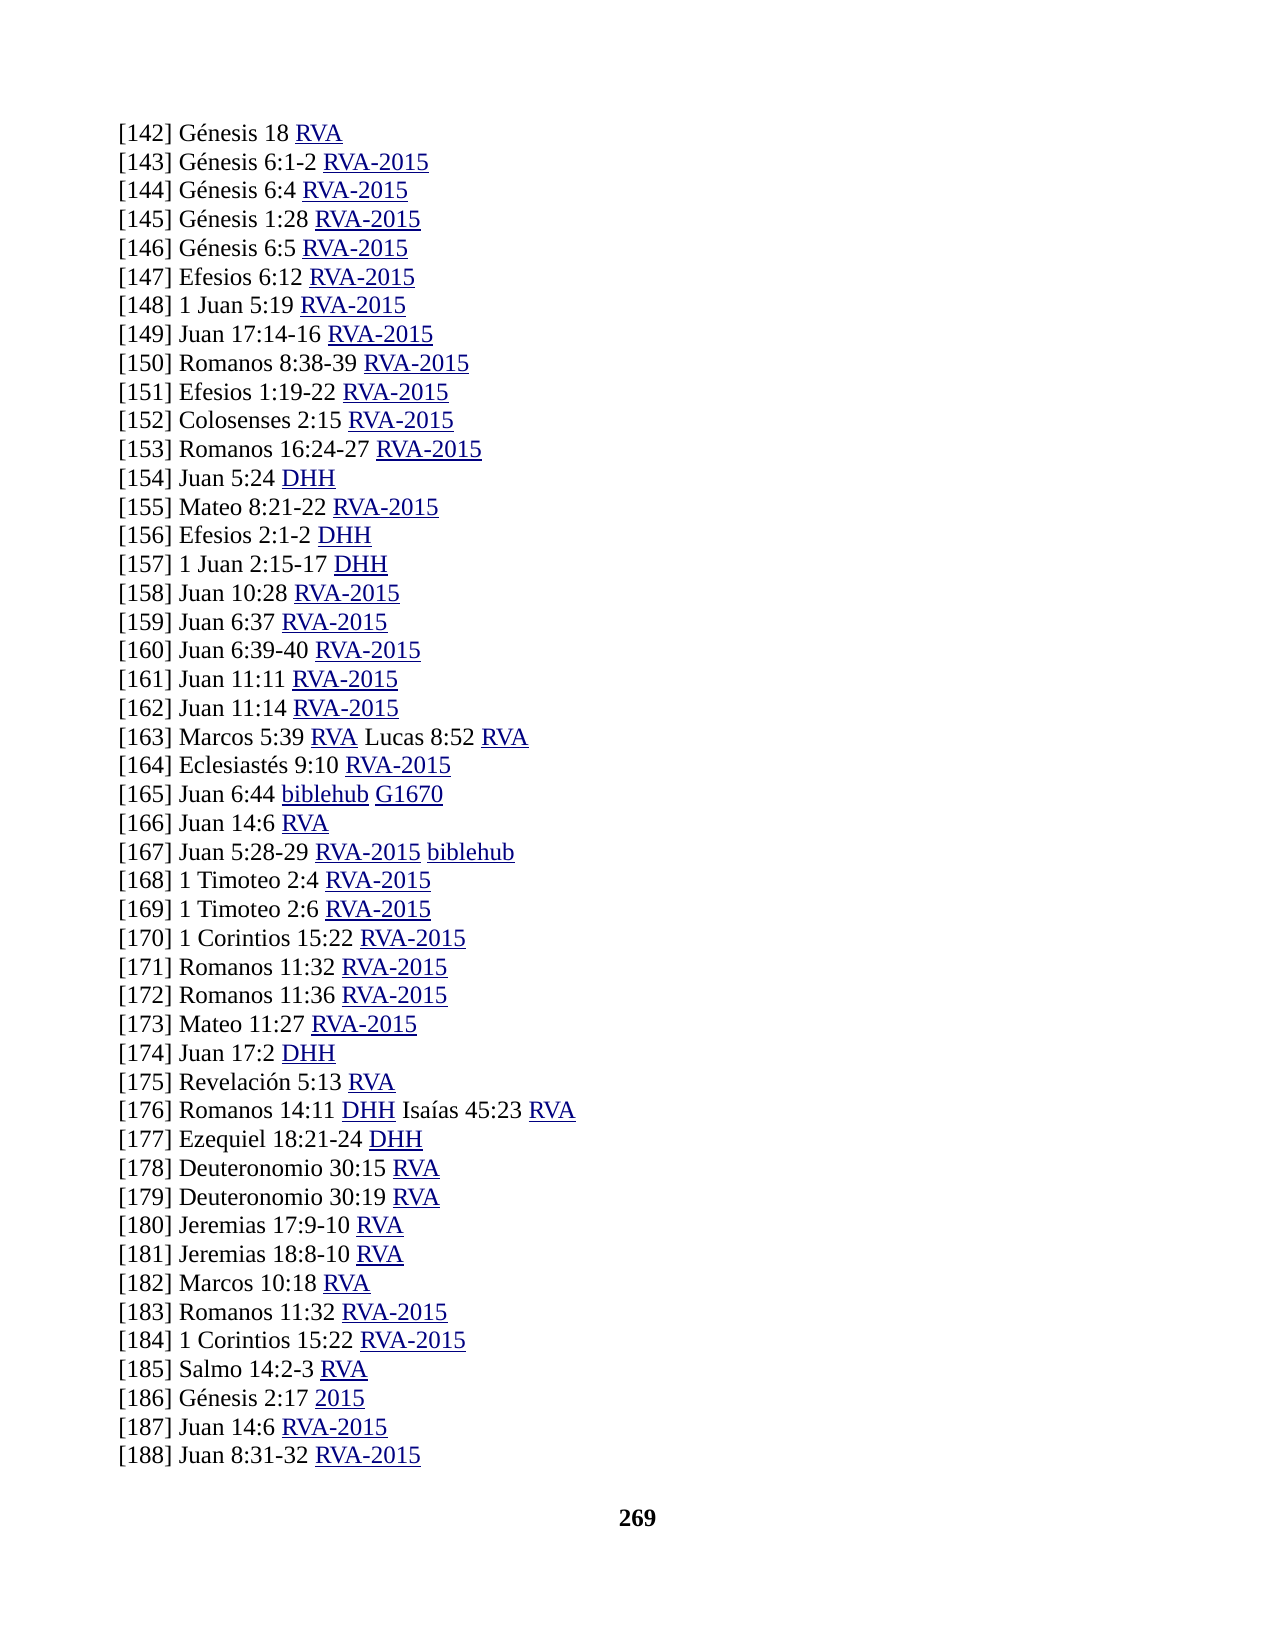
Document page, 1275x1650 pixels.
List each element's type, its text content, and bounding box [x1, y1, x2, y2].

text Mateo 8:21-22 RVA-2015 [118, 492, 1157, 521]
text Efesios 6:12 RVA-2015 [118, 262, 1157, 291]
text Juan 17:14-16 RVA-2015 [118, 319, 1157, 348]
text Juan 5:28-29 RVA-2015 biblehub [118, 837, 1157, 866]
text Juan 6:37 RVA-2015 [118, 607, 1157, 636]
text Deuteronomio 30:19 RVA [118, 1182, 1157, 1211]
text 1 Juan 5:19 RVA-2015 [118, 291, 1157, 319]
text Juan 11:14 RVA-2015 [118, 693, 1157, 722]
text Juan 10:28 RVA-2015 [118, 578, 1157, 607]
text Juan 14:6 RVA [118, 808, 1157, 837]
text Génesis 6:4 RVA-2015 [118, 176, 1157, 204]
text Jeremias 18:8-10 RVA [118, 1239, 1157, 1268]
text Juan 14:6 RVA-2015 [118, 1412, 1157, 1441]
text Ezequiel 18:21-24 DHH [118, 1124, 1157, 1153]
text Marcos 10:18 RVA [118, 1268, 1157, 1297]
text Romanos 8:38-39 RVA-2015 [118, 348, 1157, 377]
text 1 Corintios 15:22 RVA-2015 [118, 1326, 1157, 1354]
text Juan 17:2 DHH [118, 1038, 1157, 1067]
text Efesios 1:19-22 RVA-2015 [118, 377, 1157, 406]
text Juan 5:24 DHH [118, 463, 1157, 492]
text Salmo 14:2-3 RVA [118, 1354, 1157, 1383]
text Génesis 2:17 2015 [118, 1383, 1157, 1412]
text Génesis 1:28 RVA-2015 [118, 204, 1157, 233]
text Mateo 11:27 RVA-2015 [118, 1009, 1157, 1038]
text Marcos 5:39 RVA Lucas 8:52 RVA [118, 722, 1157, 751]
text Génesis 18 RVA [118, 118, 1157, 147]
text Génesis 6:5 RVA-2015 [118, 233, 1157, 262]
text Juan 11:11 RVA-2015 [118, 664, 1157, 693]
text Romanos 11:36 RVA-2015 [118, 981, 1157, 1009]
text Deuteronomio 30:15 RVA [118, 1153, 1157, 1182]
text Efesios 2:1-2 DHH [118, 521, 1157, 549]
text Colosenses 2:15 RVA-2015 [118, 406, 1157, 434]
text Romanos 11:32 RVA-2015 [118, 1297, 1157, 1326]
text Juan 8:31-32 RVA-2015 [118, 1441, 1157, 1469]
text Génesis 6:1-2 RVA-2015 [118, 147, 1157, 176]
text Jeremias 17:9-10 RVA [118, 1211, 1157, 1239]
text Revelación 5:13 RVA [118, 1067, 1157, 1096]
text 1 Corintios 15:22 RVA-2015 [118, 923, 1157, 952]
text Eclesiastés 9:10 RVA-2015 [118, 751, 1157, 779]
text 1 Juan 2:15-17 DHH [118, 549, 1157, 578]
text Romanos 14:11 DHH Isaías 45:23 RVA [118, 1096, 1157, 1124]
text 1 Timoteo 2:6 RVA-2015 [118, 894, 1157, 923]
text Juan 6:39-40 RVA-2015 [118, 636, 1157, 664]
text Romanos 11:32 RVA-2015 [118, 952, 1157, 981]
text 1 Timoteo 2:4 RVA-2015 [118, 866, 1157, 894]
text Romanos 16:24-27 RVA-2015 [118, 434, 1157, 463]
text Juan 6:44 biblehub G1670 [118, 779, 1157, 808]
